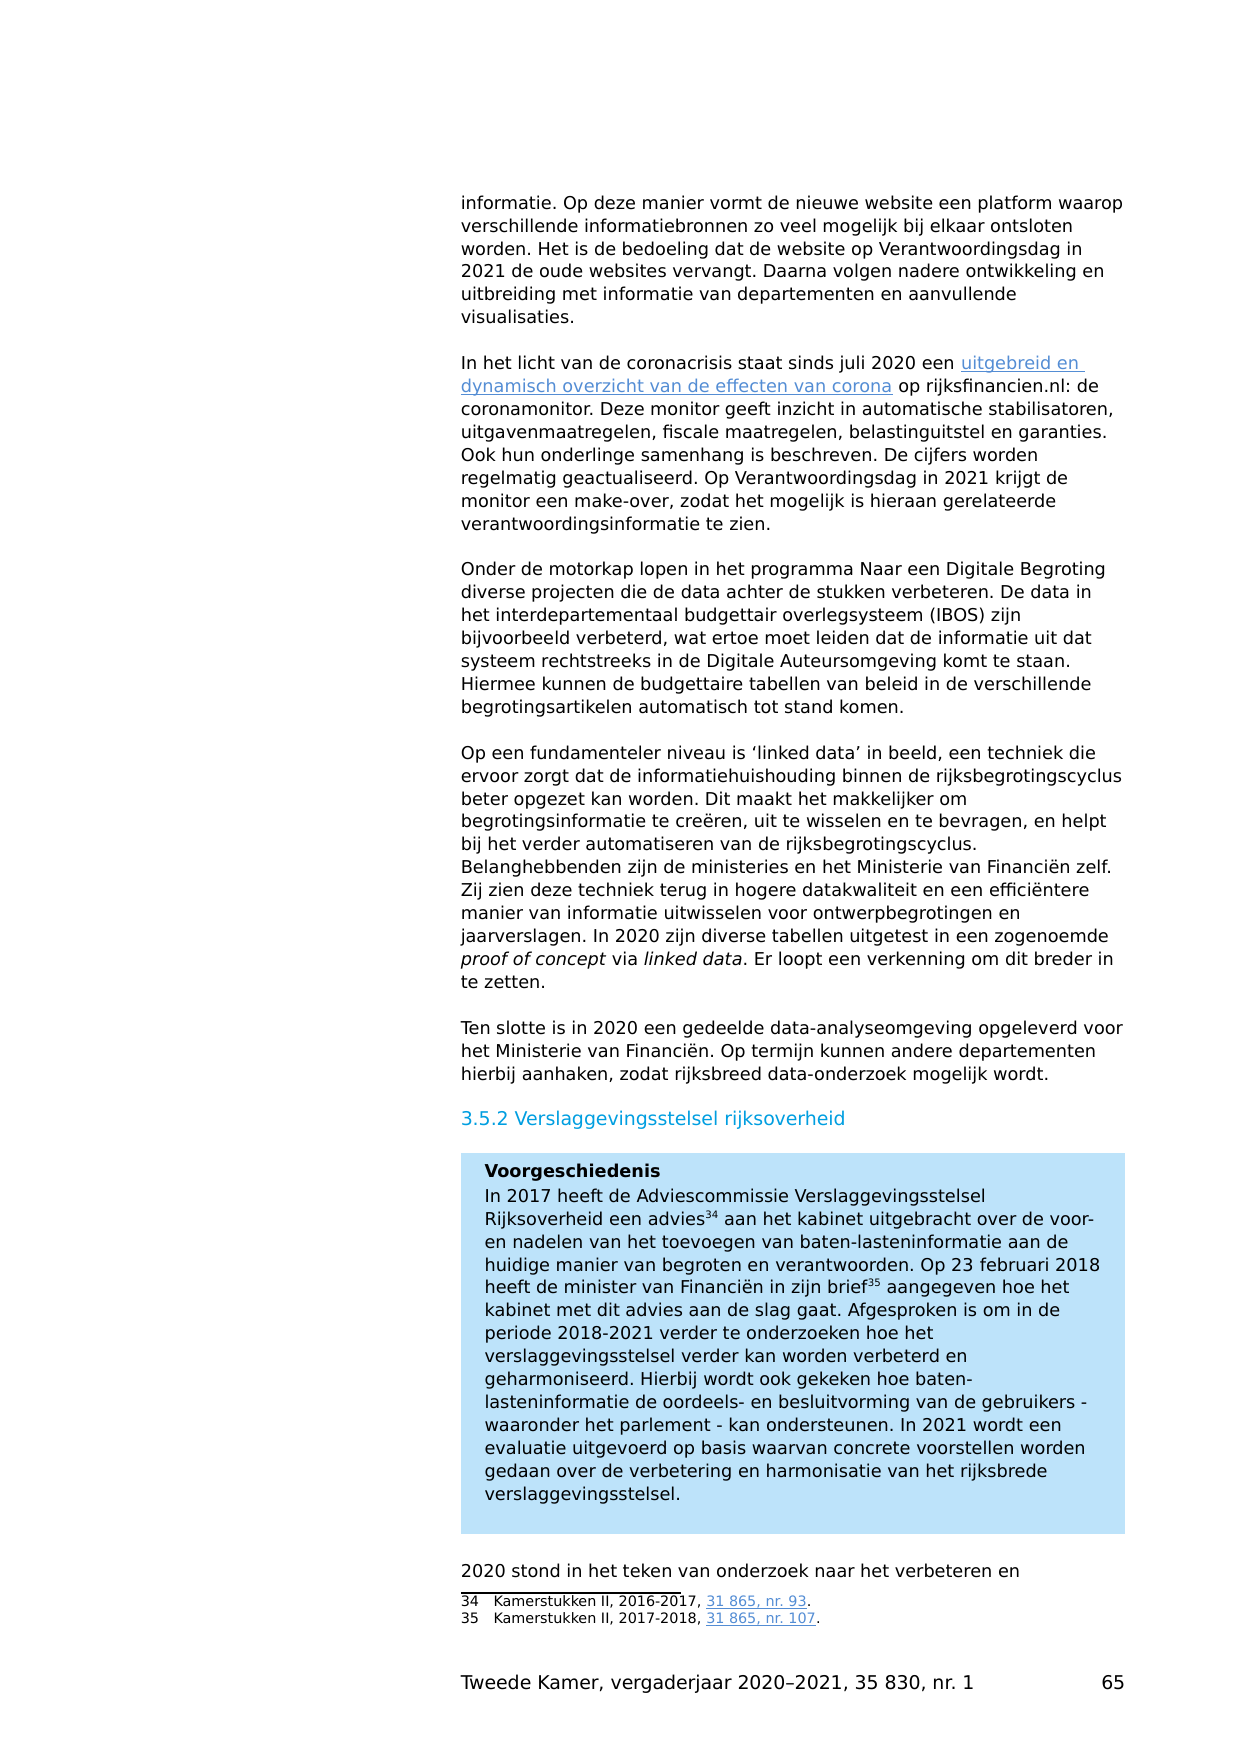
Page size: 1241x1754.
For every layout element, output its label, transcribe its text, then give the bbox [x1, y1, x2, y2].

text Op een fundamenteler niveau is ‘linked data’ in beeld, een techniek die ervoor zorgt dat de informatiehuishouding binnen de rijksbegrotingscyclus beter opgezet kan worden. Dit maakt het makkelijker om begrotingsinformatie te creëren, uit te wisselen en te bevragen, en helpt bij het verder automatiseren van de rijksbegrotingscyclus. Belanghebbenden zijn de ministeries en het Ministerie van Financiën zelf. Zij zien deze techniek terug in hogere datakwaliteit en een efficiëntere manier van informatie uitwisselen voor ontwerpbegrotingen en jaarverslagen. In 2020 zijn diverse tabellen uitgetest in een zogenoemde proof of concept via linked data. Er loopt een verkenning om dit breder in te zetten. [461, 741, 1125, 993]
text 2020 stond in het teken van onderzoek naar het verbeteren en [461, 1559, 1125, 1582]
text informatie. Op deze manier vormt de nieuwe website een platform waarop verschillende informatiebronnen zo veel mogelijk bij elkaar ontsloten worden. Het is de bedoeling dat de website op Verantwoordingsdag in 2021 de oude websites vervangt. Daarna volgen nadere ontwikkeling en uitbreiding met informatie van departementen en aanvullende visualisaties. [461, 191, 1125, 328]
text In het licht van de coronacrisis staat sinds juli 2020 een uitgebreid en dynamisch overzicht van de effecten van corona op rijksfinancien.nl: de coronamonitor. Deze monitor geeft inzicht in automatische stabilisatoren, uitgavenmaatregelen, fiscale maatregelen, belastinguitstel en garanties. Ook hun onderlinge samenhang is beschreven. De cijfers worden regelmatig geactualiseerd. Op Verantwoordingsdag in 2021 krijgt de monitor een make-over, zodat het mogelijk is hieraan gerelateerde verantwoordingsinformatie te zien. [461, 351, 1125, 534]
title 3.5.2 Verslaggevingsstelsel rijksoverheid [461, 1107, 1125, 1129]
table_header Voorgeschiedenis In 2017 heeft de Adviescommissie Verslaggevingsstelsel Rijksoverheid een advies aan het kabinet uitgebracht over de voor- en nadelen van het toevoegen van baten-lasteninformatie aan de huidige manier van begroten en verantwoorden. Op 23 februari 2018 heeft de minister van Financiën in zijn brief aangegeven hoe het kabinet met dit advies aan de slag gaat. Afgesproken is om in de periode 2018-2021 verder te onderzoeken hoe het verslaggevingsstelsel verder kan worden verbeterd en geharmoniseerd. Hierbij wordt ook gekeken hoe baten-lasteninformatie de oordeels- en besluitvorming van de gebruikers - waaronder het parlement - kan ondersteunen. In 2021 wordt een evaluatie uitgevoerd op basis waarvan concrete voorstellen worden gedaan over de verbetering en harmonisatie van het rijksbrede verslaggevingsstelsel. [461, 1153, 1125, 1534]
text Onder de motorkap lopen in het programma Naar een Digitale Begroting diverse projecten die de data achter de stukken verbeteren. De data in het interdepartementaal budgettair overlegsysteem (IBOS) zijn bijvoorbeeld verbeterd, wat ertoe moet leiden dat de informatie uit dat systeem rechtstreeks in de Digitale Auteursomgeving komt te staan. Hiermee kunnen de budgettaire tabellen van beleid in de verschillende begrotingsartikelen automatisch tot stand komen. [461, 557, 1125, 718]
text Ten slotte is in 2020 een gedeelde data-analyseomgeving opgeleverd voor het Ministerie van Financiën. Op termijn kunnen andere departementen hierbij aanhaken, zodat rijksbreed data-onderzoek mogelijk wordt. [461, 1016, 1125, 1084]
